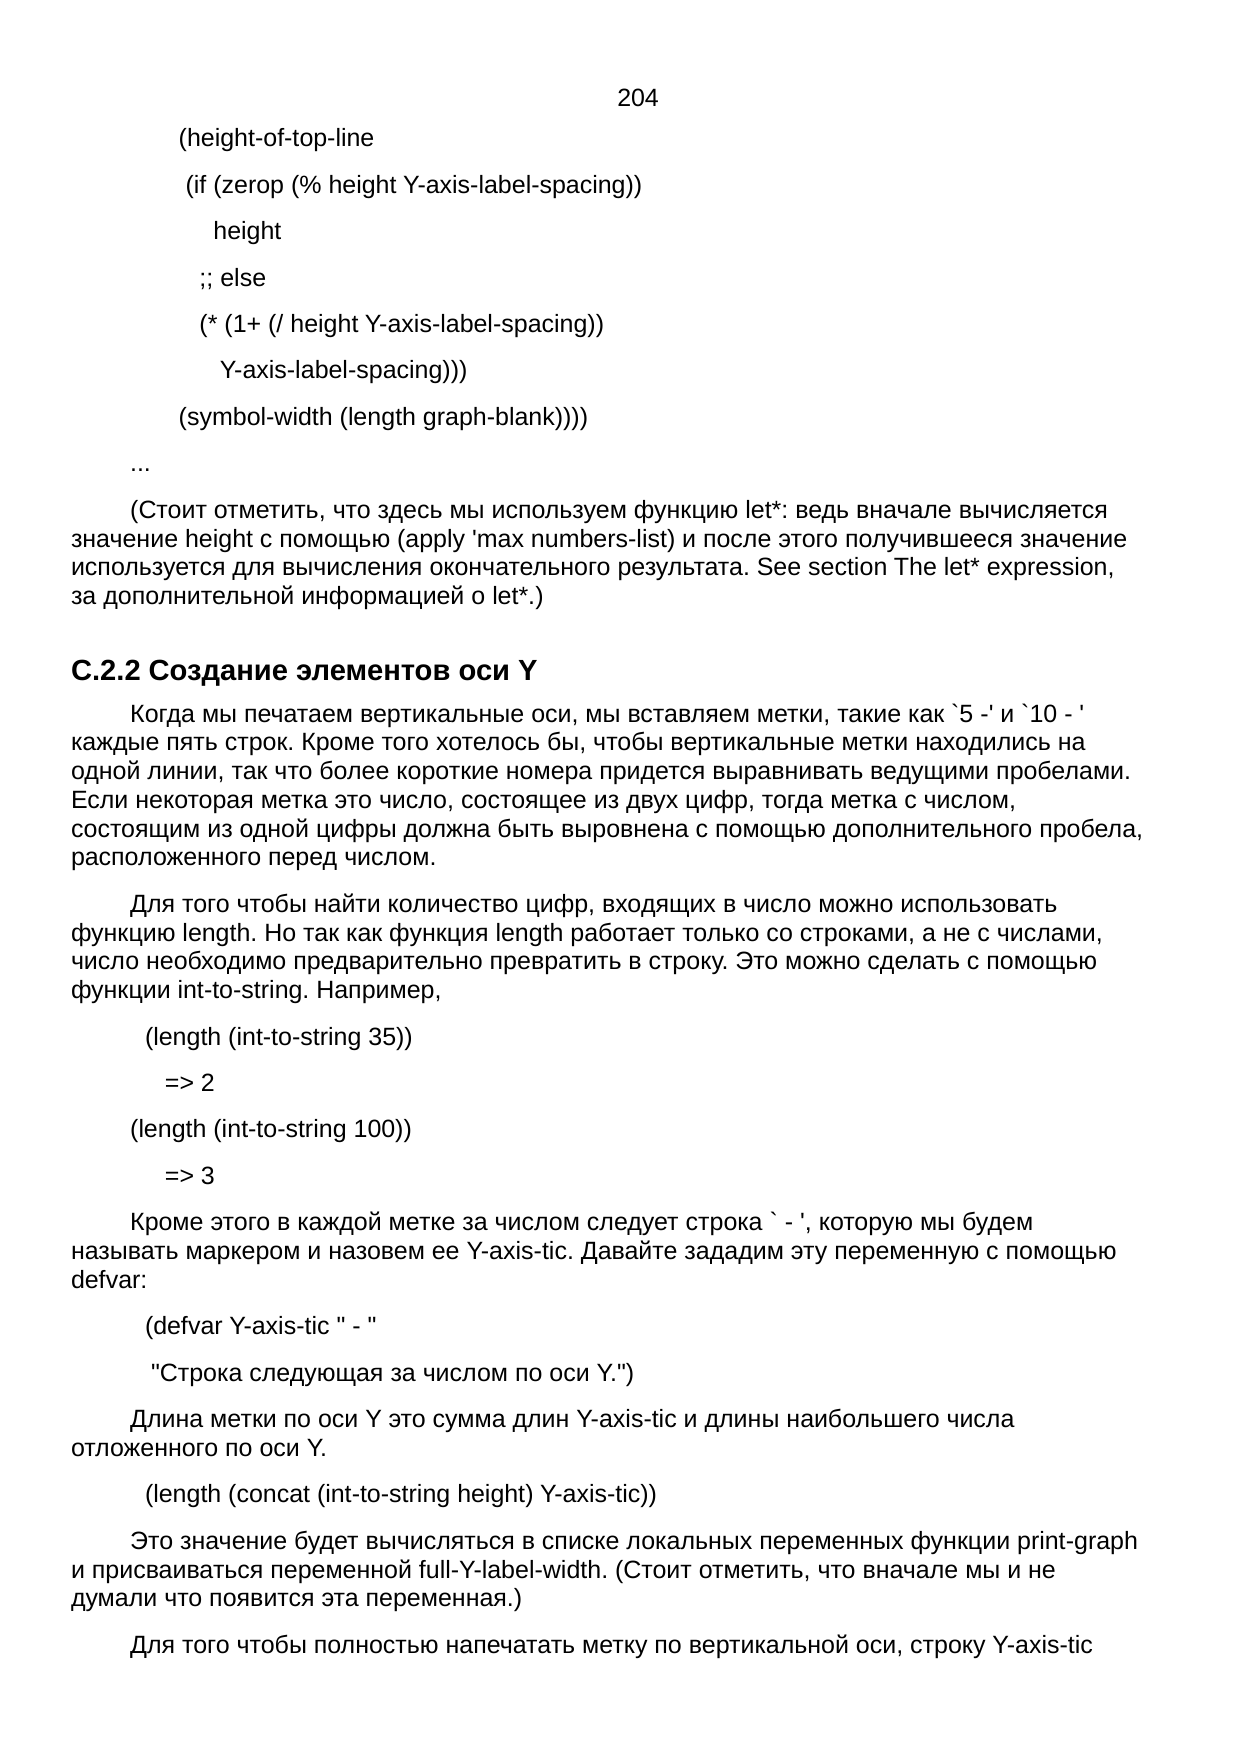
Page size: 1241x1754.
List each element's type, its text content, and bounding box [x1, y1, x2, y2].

text Кроме этого в каждой метке за числом следует строка ` - ', которую мы будем называть маркером и назовем ее Y-axis-tic. Давайте зададим эту переменную с помощью defvar: [71, 1207, 1146, 1294]
text (length (int-to-string 35)) [71, 1022, 1146, 1050]
text => 3 [71, 1161, 1146, 1190]
text ... [71, 448, 1146, 477]
text (height-of-top-line [71, 123, 1146, 152]
subtitle C.2.2 Создание элементов оси Y [71, 653, 1146, 686]
text ;; else [71, 263, 1146, 291]
text Для того чтобы полностью напечатать метку по вертикальной оси, строку Y-axis-tic [71, 1630, 1146, 1659]
text => 2 [71, 1068, 1146, 1097]
text Для того чтобы найти количество цифр, входящих в число можно использовать функцию length. Но так как функция length работает только со строками, а не с числами, число необходимо предварительно превратить в строку. Это можно сделать с помощью функции int-to-string. Например, [71, 889, 1146, 1004]
text Длина метки по оси Y это сумма длин Y-axis-tic и длины наибольшего числа отложенного по оси Y. [71, 1404, 1146, 1462]
text (symbol-width (length graph-blank)))) [71, 402, 1146, 431]
text Y-axis-label-spacing))) [71, 356, 1146, 384]
text Это значение будет вычисляться в списке локальных переменных функции print-graph и присваиваться переменной full-Y-label-width. (Стоит отметить, что вначале мы и не думали что появится эта переменная.) [71, 1526, 1146, 1612]
text (length (concat (int-to-string height) Y-axis-tic)) [71, 1479, 1146, 1508]
text (defvar Y-axis-tic " - " [71, 1311, 1146, 1340]
text height [71, 216, 1146, 245]
text (if (zerop (% height Y-axis-label-spacing)) [71, 170, 1146, 198]
text "Строка следующая за числом по оси Y.") [71, 1358, 1146, 1387]
text (length (int-to-string 100)) [71, 1114, 1146, 1143]
text (* (1+ (/ height Y-axis-label-spacing)) [71, 309, 1146, 338]
text (Стоит отметить, что здесь мы используем функцию let*: ведь вначале вычисляется значение height с помощью (apply 'max numbers-list) и после этого получившееся значение используется для вычисления окончательного результата. See section The let* expression, за дополнительной информацией о let*.) [71, 495, 1146, 610]
text Когда мы печатаем вертикальные оси, мы вставляем метки, такие как `5 -' и `10 - ' каждые пять строк. Кроме того хотелось бы, чтобы вертикальные метки находились на одной линии, так что более короткие номера придется выравнивать ведущими пробелами. Если некоторая метка это число, состоящее из двух цифр, тогда метка с числом, состоящим из одной цифры должна быть выровнена с помощью дополнительного пробела, расположенного перед числом. [71, 699, 1146, 871]
